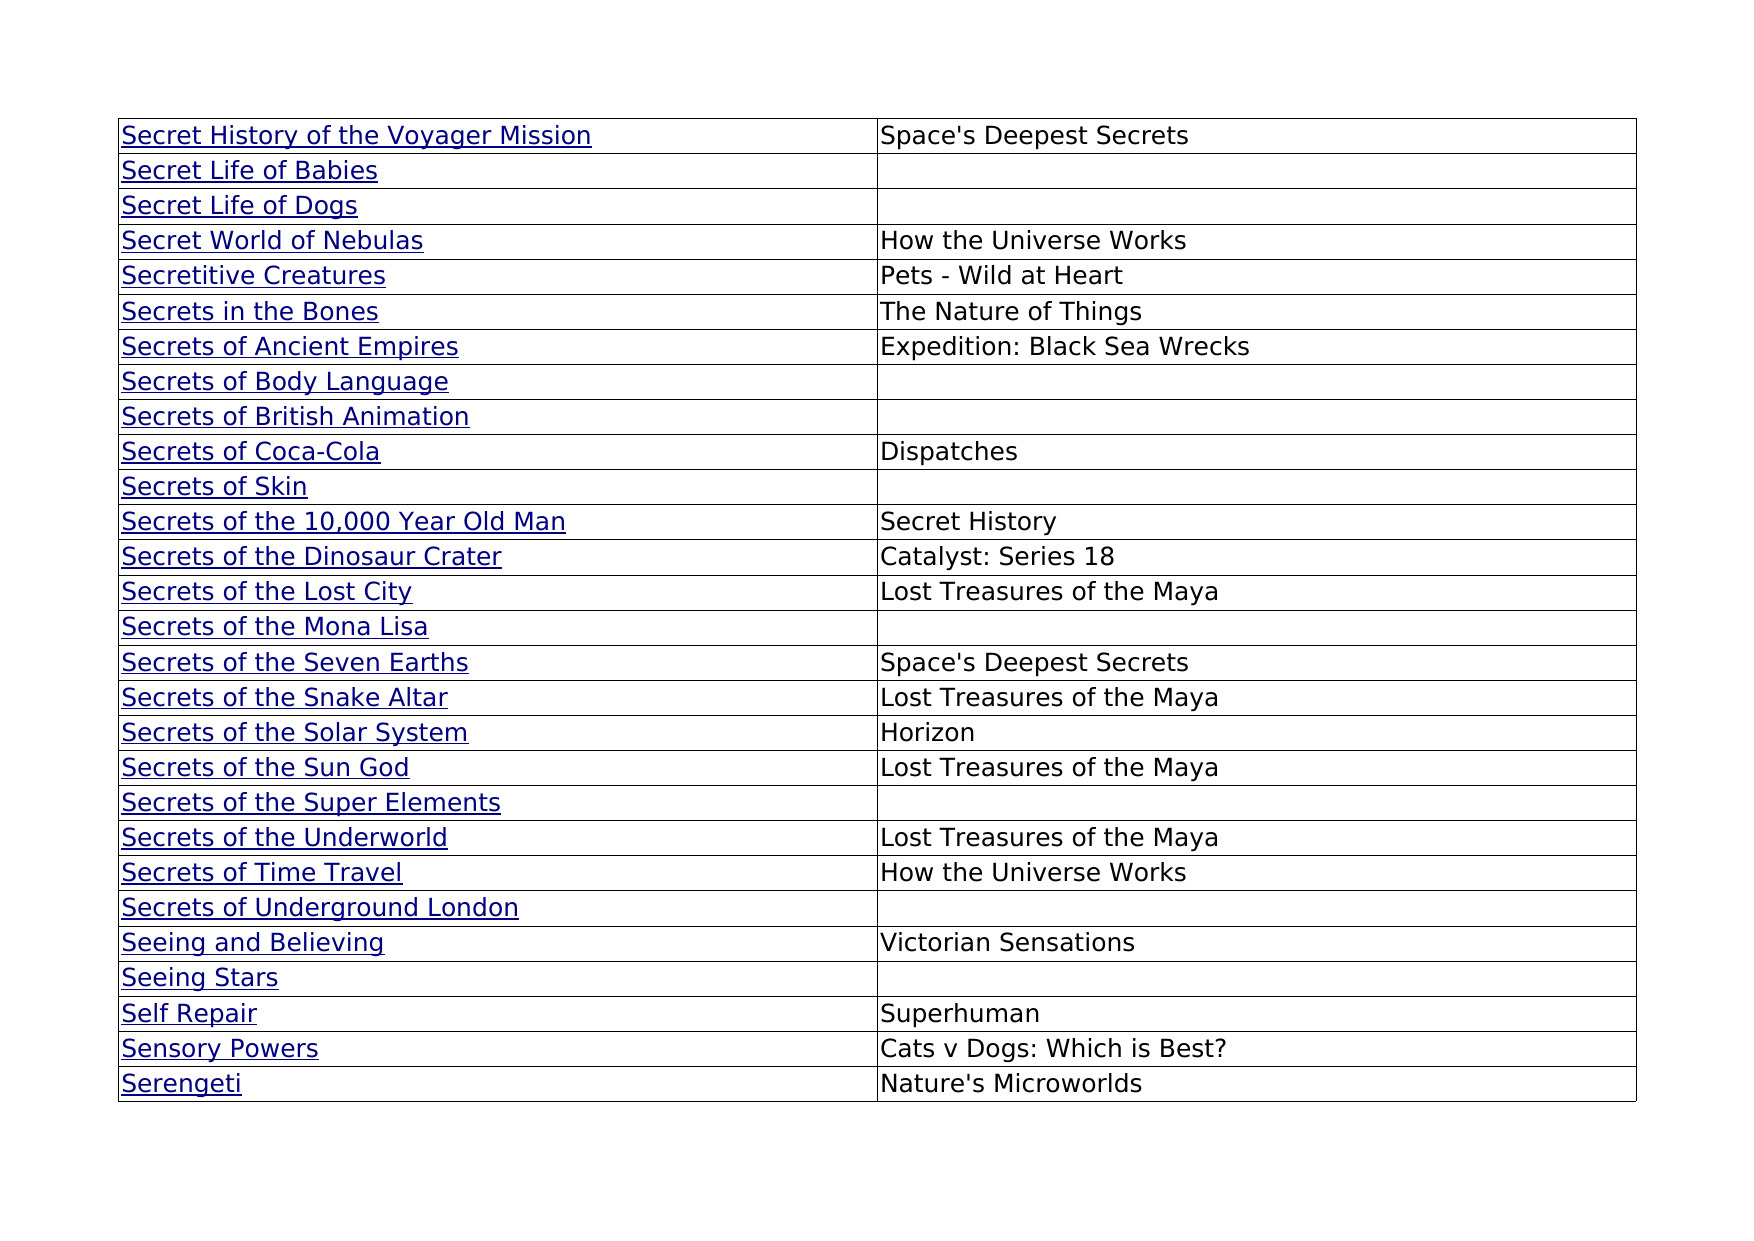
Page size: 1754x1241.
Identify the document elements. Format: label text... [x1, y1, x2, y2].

table_cell Secret Life of Dogs [119, 189, 877, 223]
table_cell [878, 189, 1636, 223]
table_cell [878, 611, 1636, 645]
table_cell Lost Treasures of the Maya [878, 576, 1636, 609]
table_cell The Nature of Things [878, 295, 1636, 329]
table_cell Secret History of the Voyager Mission [119, 119, 877, 153]
table_cell Space's Deepest Secrets [878, 119, 1636, 153]
table_cell [878, 786, 1636, 820]
table_cell Seeing and Believing [119, 927, 877, 961]
table_cell Horizon [878, 716, 1636, 750]
table_cell [878, 154, 1636, 188]
table_cell Space's Deepest Secrets [878, 646, 1636, 680]
table_cell Lost Treasures of the Maya [878, 821, 1636, 855]
table_cell [878, 962, 1636, 996]
table_cell Secrets of the Mona Lisa [119, 611, 877, 645]
table_cell How the Universe Works [878, 856, 1636, 890]
table_cell Superhuman [878, 997, 1636, 1031]
table_cell Catalyst: Series 18 [878, 540, 1636, 574]
table_cell Secret History [878, 505, 1636, 539]
table_cell Secrets of the Sun God [119, 751, 877, 785]
table_cell How the Universe Works [878, 225, 1636, 258]
table_cell Secrets of the 10,000 Year Old Man [119, 505, 877, 539]
table_cell [878, 400, 1636, 434]
table_cell Secrets of the Underworld [119, 821, 877, 855]
table_cell [878, 470, 1636, 504]
table_cell Victorian Sensations [878, 927, 1636, 961]
table_cell Secrets of Skin [119, 470, 877, 504]
table_cell Secrets of Body Language [119, 365, 877, 399]
table_cell Cats v Dogs: Which is Best? [878, 1032, 1636, 1066]
table_cell Expedition: Black Sea Wrecks [878, 330, 1636, 364]
table_cell Secrets of Ancient Empires [119, 330, 877, 364]
table_cell Secrets of the Snake Altar [119, 681, 877, 715]
table_cell Serengeti [119, 1067, 877, 1101]
table_cell Secrets of the Dinosaur Crater [119, 540, 877, 574]
table_cell Secrets of British Animation [119, 400, 877, 434]
table_cell Secrets of the Super Elements [119, 786, 877, 820]
table_cell [878, 365, 1636, 399]
table_cell Secretitive Creatures [119, 260, 877, 294]
table_cell Secret Life of Babies [119, 154, 877, 188]
table_cell Secrets of the Seven Earths [119, 646, 877, 680]
table_cell Dispatches [878, 435, 1636, 469]
table_cell Secrets of Underground London [119, 891, 877, 926]
table_cell Self Repair [119, 997, 877, 1031]
table_cell Sensory Powers [119, 1032, 877, 1066]
table_cell Secrets in the Bones [119, 295, 877, 329]
table_cell Secret World of Nebulas [119, 225, 877, 258]
table_cell Seeing Stars [119, 962, 877, 996]
table_cell Secrets of Coca-Cola [119, 435, 877, 469]
table_cell Lost Treasures of the Maya [878, 681, 1636, 715]
table_cell Lost Treasures of the Maya [878, 751, 1636, 785]
table_cell [878, 891, 1636, 926]
table_cell Nature's Microworlds [878, 1067, 1636, 1101]
table_cell Secrets of Time Travel [119, 856, 877, 890]
table_cell Secrets of the Lost City [119, 576, 877, 609]
table_cell Secrets of the Solar System [119, 716, 877, 750]
table_cell Pets - Wild at Heart [878, 260, 1636, 294]
